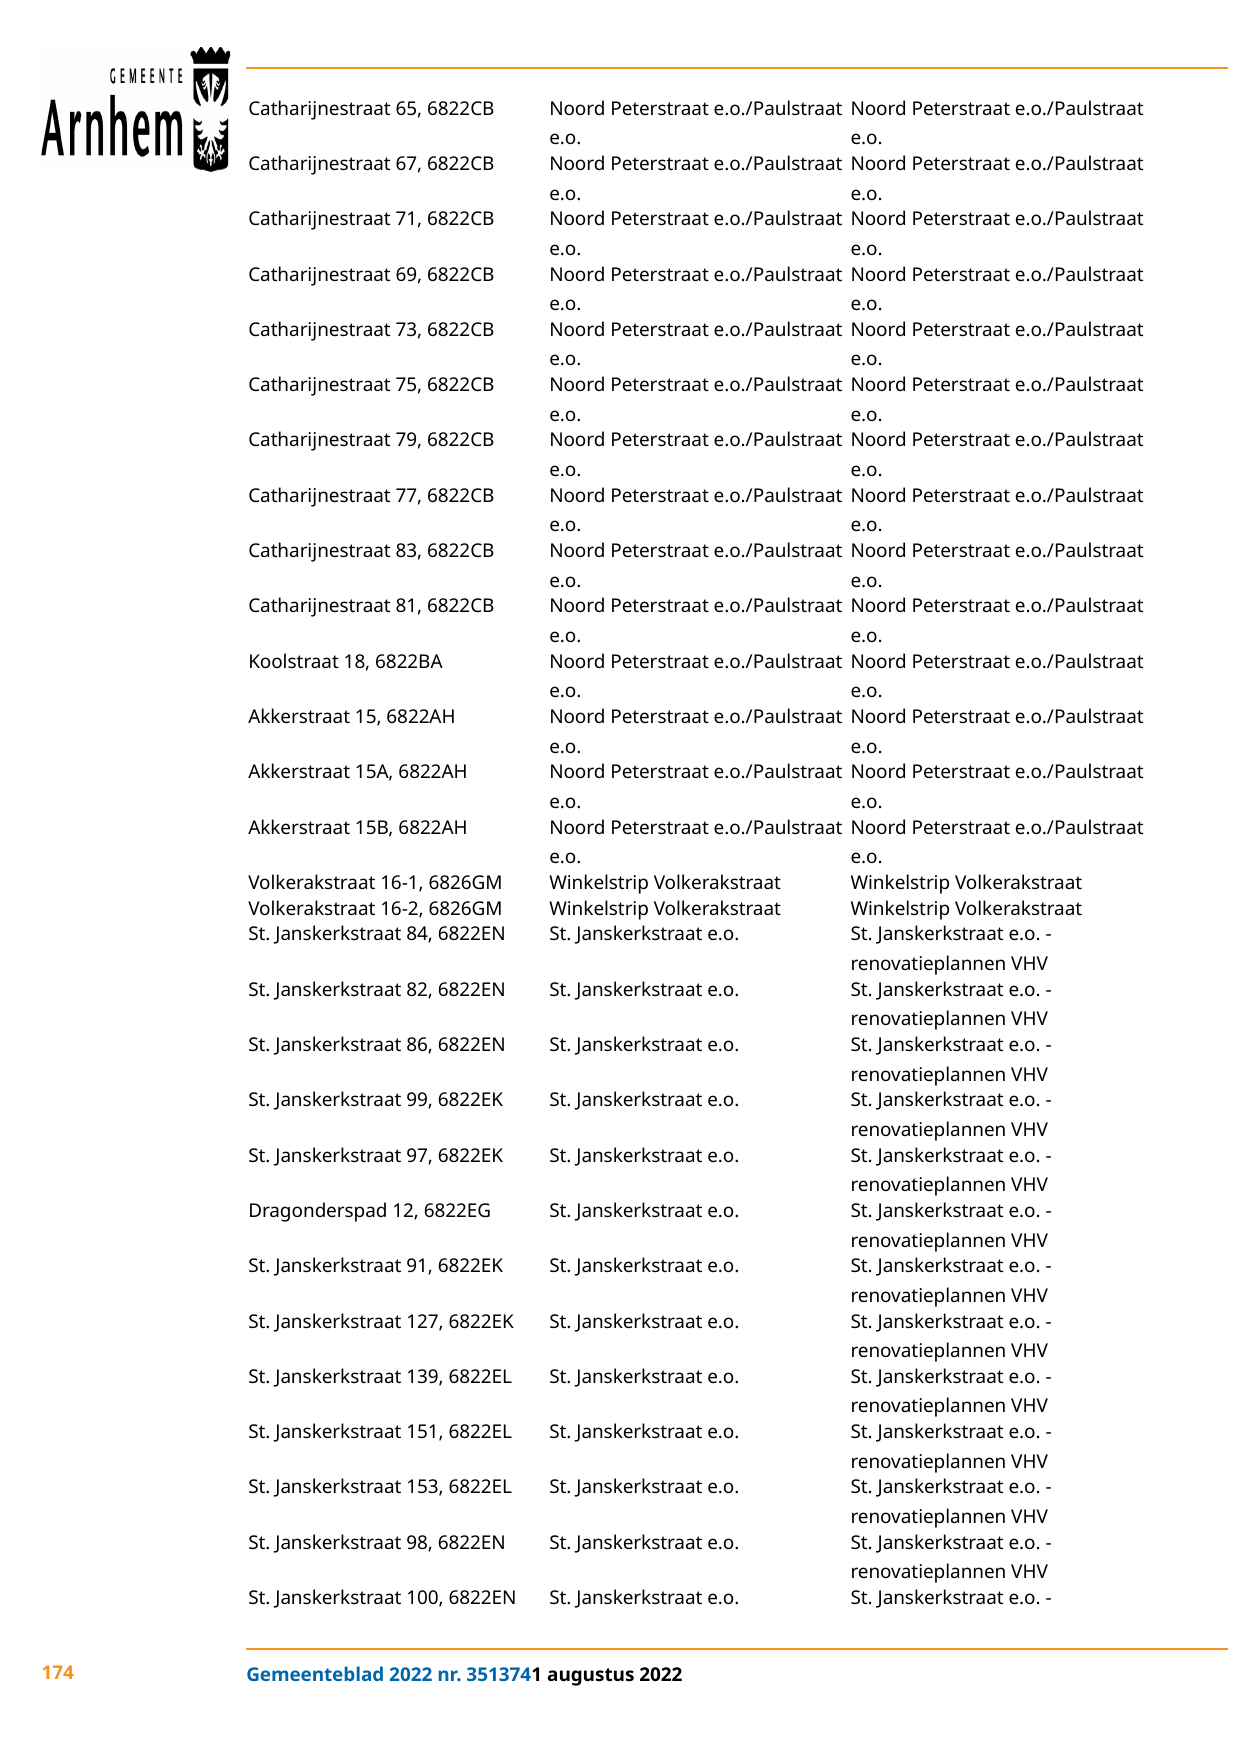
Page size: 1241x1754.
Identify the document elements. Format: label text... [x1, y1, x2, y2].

table_cell Winkelstrip Volkerakstraat [549, 895, 850, 921]
table_cell Akkerstraat 15, 6822AH [248, 703, 549, 758]
table_cell Catharijnestraat 69, 6822CB [248, 261, 549, 316]
table_cell Noord Peterstraat e.o./Paulstraat e.o. [549, 537, 850, 593]
table_cell Noord Peterstraat e.o./Paulstraat e.o. [549, 482, 850, 537]
table_cell St. Janskerkstraat e.o. - renovatieplannen VHV [850, 1529, 1152, 1584]
table_cell Volkerakstraat 16-2, 6826GM [248, 895, 549, 921]
table_cell Noord Peterstraat e.o./Paulstraat e.o. [850, 482, 1152, 537]
table_cell St. Janskerkstraat e.o. [549, 1142, 850, 1197]
table_cell St. Janskerkstraat e.o. [549, 976, 850, 1031]
table_cell Winkelstrip Volkerakstraat [850, 869, 1152, 895]
table_cell Dragonderspad 12, 6822EG [248, 1197, 549, 1252]
table_cell Noord Peterstraat e.o./Paulstraat e.o. [850, 205, 1152, 261]
table_cell Catharijnestraat 71, 6822CB [248, 205, 549, 261]
table_cell Winkelstrip Volkerakstraat [850, 895, 1152, 921]
table_cell Catharijnestraat 67, 6822CB [248, 150, 549, 205]
table_cell Akkerstraat 15B, 6822AH [248, 814, 549, 869]
table_cell St. Janskerkstraat e.o. - renovatieplannen VHV [850, 1197, 1152, 1252]
table_cell St. Janskerkstraat e.o. - renovatieplannen VHV [850, 921, 1152, 976]
table_cell St. Janskerkstraat e.o. [549, 921, 850, 976]
table_cell Noord Peterstraat e.o./Paulstraat e.o. [549, 703, 850, 758]
table_cell Noord Peterstraat e.o./Paulstraat e.o. [549, 95, 850, 150]
table_cell Noord Peterstraat e.o./Paulstraat e.o. [549, 814, 850, 869]
table_cell St. Janskerkstraat 127, 6822EK [248, 1308, 549, 1363]
table_cell St. Janskerkstraat e.o. [549, 1584, 850, 1610]
table_cell St. Janskerkstraat e.o. [549, 1087, 850, 1142]
table_cell Catharijnestraat 73, 6822CB [248, 316, 549, 371]
table_cell St. Janskerkstraat e.o. - renovatieplannen VHV [850, 1363, 1152, 1418]
table_cell Noord Peterstraat e.o./Paulstraat e.o. [549, 261, 850, 316]
table_cell St. Janskerkstraat 99, 6822EK [248, 1087, 549, 1142]
table_cell Noord Peterstraat e.o./Paulstraat e.o. [549, 593, 850, 648]
table_cell Noord Peterstraat e.o./Paulstraat e.o. [850, 759, 1152, 814]
table_cell Noord Peterstraat e.o./Paulstraat e.o. [850, 814, 1152, 869]
table_cell St. Janskerkstraat e.o. - renovatieplannen VHV [850, 1308, 1152, 1363]
table_cell St. Janskerkstraat 151, 6822EL [248, 1419, 549, 1474]
table_cell Catharijnestraat 81, 6822CB [248, 593, 549, 648]
table_cell Catharijnestraat 79, 6822CB [248, 427, 549, 482]
table_cell Noord Peterstraat e.o./Paulstraat e.o. [549, 371, 850, 427]
table_cell Noord Peterstraat e.o./Paulstraat e.o. [549, 150, 850, 205]
table_cell Noord Peterstraat e.o./Paulstraat e.o. [549, 205, 850, 261]
table_cell St. Janskerkstraat 82, 6822EN [248, 976, 549, 1031]
table_cell Noord Peterstraat e.o./Paulstraat e.o. [850, 95, 1152, 150]
table_cell Noord Peterstraat e.o./Paulstraat e.o. [850, 537, 1152, 593]
table_cell St. Janskerkstraat e.o. - renovatieplannen VHV [850, 976, 1152, 1031]
table_cell Noord Peterstraat e.o./Paulstraat e.o. [549, 648, 850, 703]
table_cell Noord Peterstraat e.o./Paulstraat e.o. [850, 703, 1152, 758]
table_cell Noord Peterstraat e.o./Paulstraat e.o. [850, 593, 1152, 648]
table_cell St. Janskerkstraat e.o. [549, 1363, 850, 1418]
table_cell St. Janskerkstraat 86, 6822EN [248, 1031, 549, 1087]
table_cell St. Janskerkstraat e.o. [549, 1308, 850, 1363]
table_cell Catharijnestraat 83, 6822CB [248, 537, 549, 593]
table_cell St. Janskerkstraat e.o. [549, 1419, 850, 1474]
table_cell St. Janskerkstraat e.o. - renovatieplannen VHV [850, 1419, 1152, 1474]
table_cell St. Janskerkstraat e.o. [549, 1197, 850, 1252]
table_cell St. Janskerkstraat 97, 6822EK [248, 1142, 549, 1197]
table_cell Noord Peterstraat e.o./Paulstraat e.o. [850, 371, 1152, 427]
table_cell Noord Peterstraat e.o./Paulstraat e.o. [850, 261, 1152, 316]
table_cell St. Janskerkstraat e.o. - renovatieplannen VHV [850, 1087, 1152, 1142]
table_cell St. Janskerkstraat 91, 6822EK [248, 1253, 549, 1308]
table_cell Catharijnestraat 75, 6822CB [248, 371, 549, 427]
table_cell St. Janskerkstraat 100, 6822EN [248, 1584, 549, 1610]
table_cell St. Janskerkstraat e.o. [549, 1474, 850, 1529]
table_cell St. Janskerkstraat 139, 6822EL [248, 1363, 549, 1418]
table_cell St. Janskerkstraat e.o. - renovatieplannen VHV [850, 1253, 1152, 1308]
table_cell Noord Peterstraat e.o./Paulstraat e.o. [850, 648, 1152, 703]
table_cell St. Janskerkstraat e.o. [549, 1529, 850, 1584]
table_cell Noord Peterstraat e.o./Paulstraat e.o. [549, 759, 850, 814]
table_cell Volkerakstraat 16-1, 6826GM [248, 869, 549, 895]
table_cell St. Janskerkstraat e.o. - renovatieplannen VHV [850, 1031, 1152, 1087]
table_cell St. Janskerkstraat e.o. [549, 1253, 850, 1308]
table_cell Noord Peterstraat e.o./Paulstraat e.o. [850, 427, 1152, 482]
picture [41, 47, 231, 172]
table_cell St. Janskerkstraat e.o. - renovatieplannen VHV [850, 1142, 1152, 1197]
table_cell Catharijnestraat 77, 6822CB [248, 482, 549, 537]
table_cell St. Janskerkstraat e.o. [549, 1031, 850, 1087]
table_cell Noord Peterstraat e.o./Paulstraat e.o. [549, 427, 850, 482]
table_cell Koolstraat 18, 6822BA [248, 648, 549, 703]
table_cell St. Janskerkstraat 153, 6822EL [248, 1474, 549, 1529]
table_cell Catharijnestraat 65, 6822CB [248, 95, 549, 150]
table_cell St. Janskerkstraat 98, 6822EN [248, 1529, 549, 1584]
table_cell St. Janskerkstraat e.o. - renovatieplannen VHV [850, 1474, 1152, 1529]
table_cell Akkerstraat 15A, 6822AH [248, 759, 549, 814]
table_cell Noord Peterstraat e.o./Paulstraat e.o. [549, 316, 850, 371]
table_cell St. Janskerkstraat 84, 6822EN [248, 921, 549, 976]
table_cell Winkelstrip Volkerakstraat [549, 869, 850, 895]
table_cell Noord Peterstraat e.o./Paulstraat e.o. [850, 150, 1152, 205]
table_cell St. Janskerkstraat e.o. [850, 1584, 1152, 1610]
table_cell Noord Peterstraat e.o./Paulstraat e.o. [850, 316, 1152, 371]
